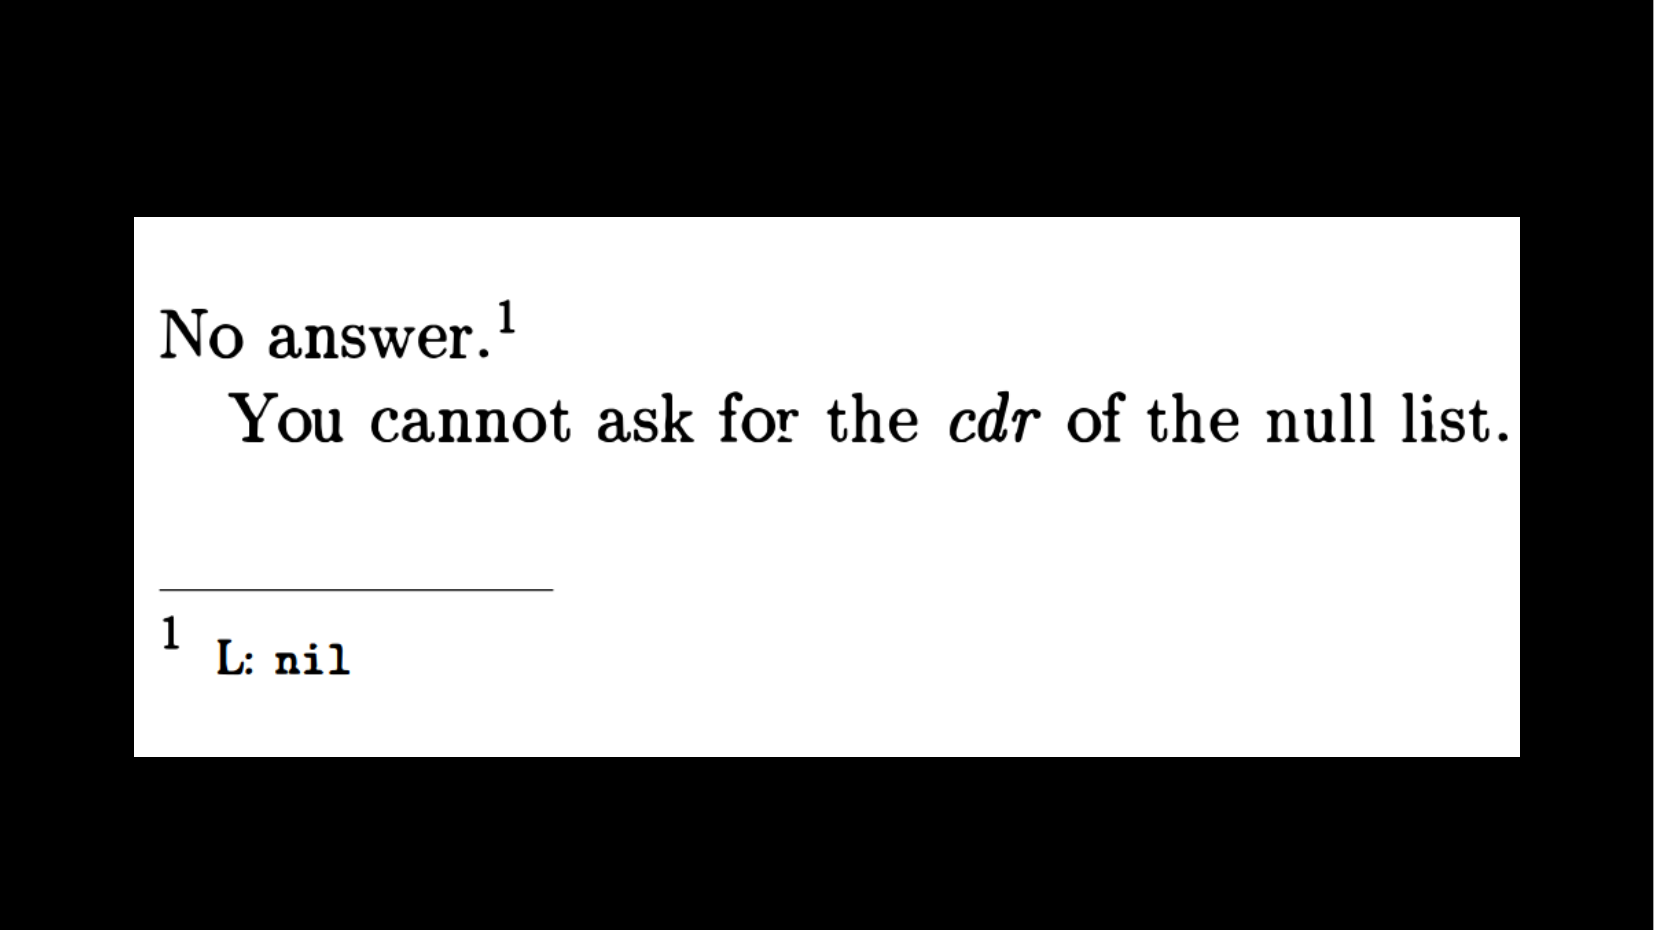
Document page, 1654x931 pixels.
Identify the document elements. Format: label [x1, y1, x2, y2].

picture [134, 217, 1520, 758]
